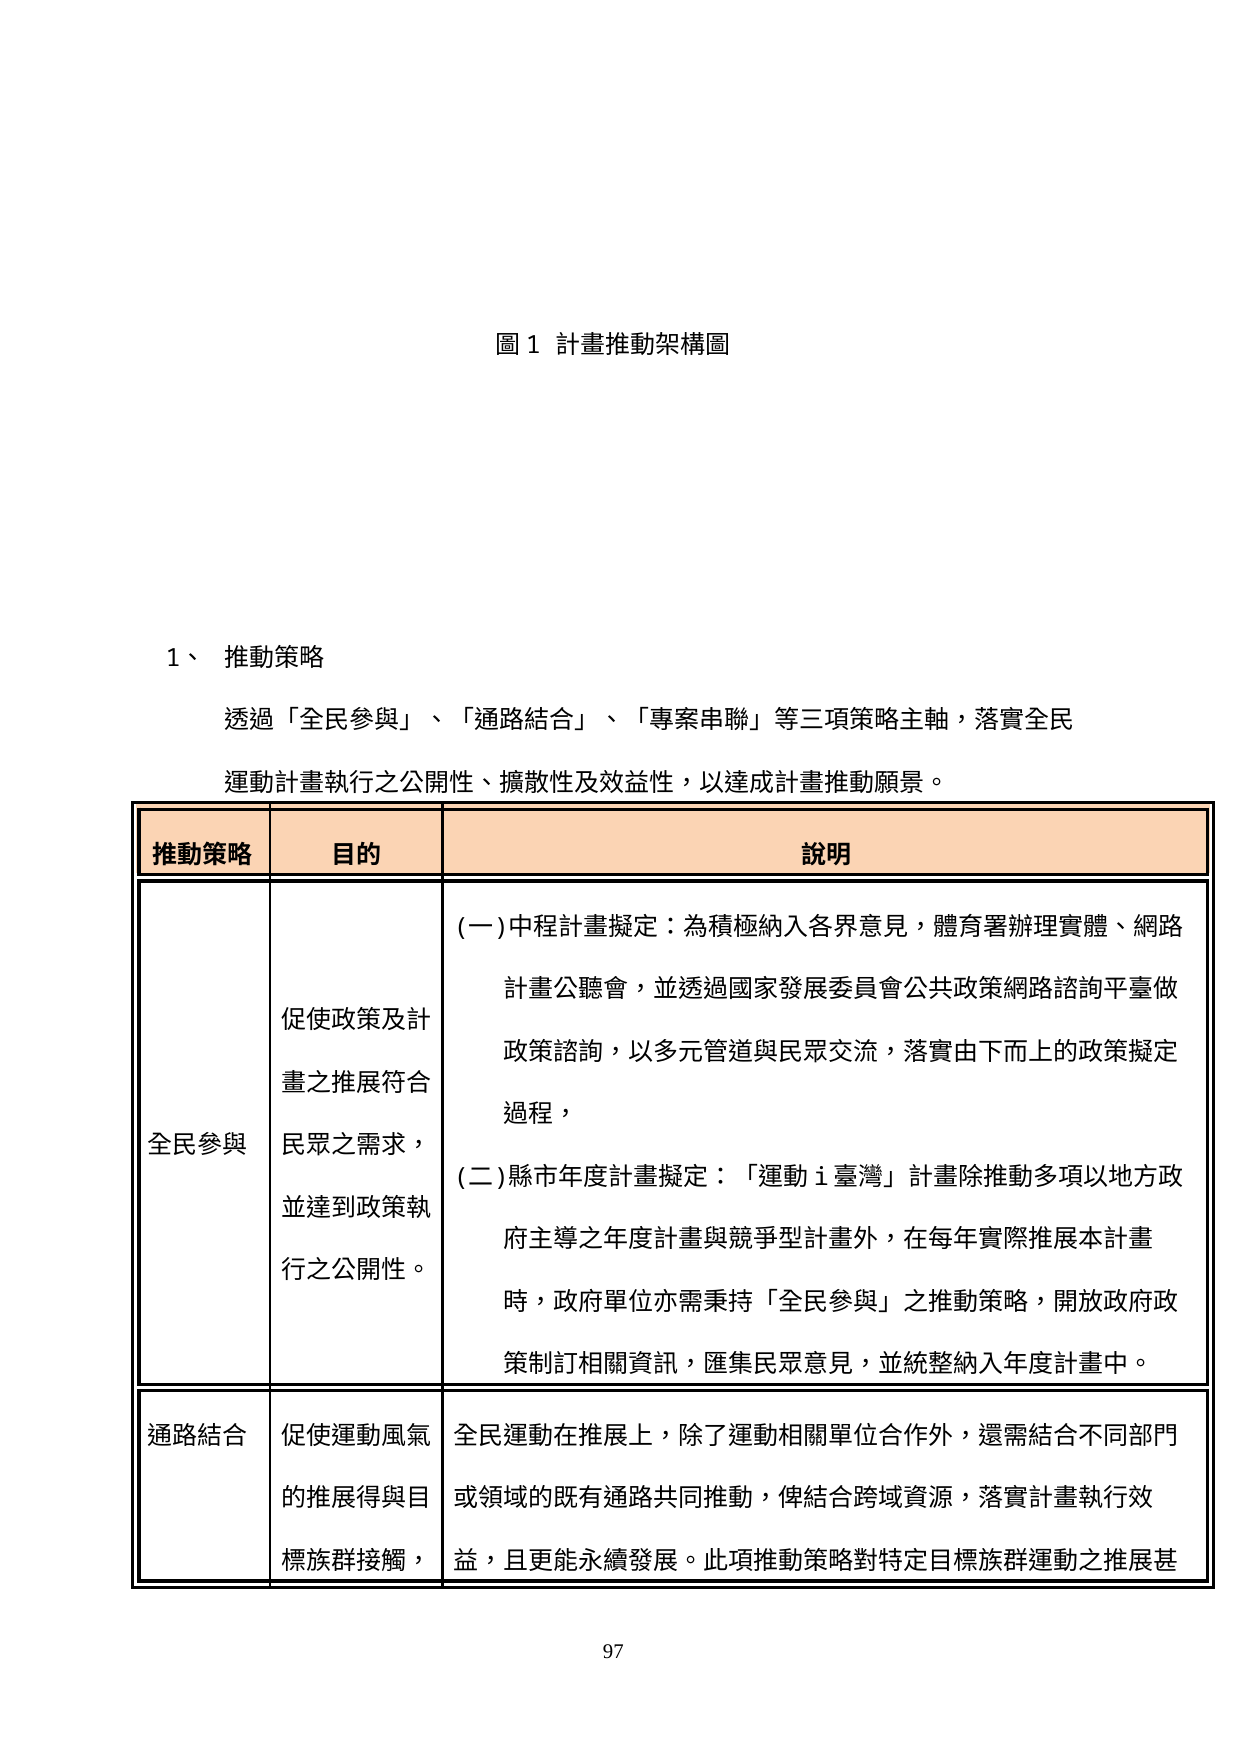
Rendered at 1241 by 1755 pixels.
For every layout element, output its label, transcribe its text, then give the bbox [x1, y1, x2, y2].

table_cell 全民運動在推展上，除了運動相關單位合作外，還需結合不同部門或領域的既有通路共同推動，俾結合跨域資源，落實計畫執行效益，且更能永續發展。此項推動策略對特定目標族群運動之推展甚 [444, 1383, 1210, 1579]
table_cell 促使運動風氣的推展得與目標族群接觸， [271, 1392, 441, 1579]
table_header 推動策略 [136, 804, 269, 873]
table_cell 促使政策及計畫之推展符合民眾之需求，並達到政策執行之公開性。 [271, 883, 441, 1382]
text 透過「全民參與」、「通路結合」、「專案串聯」等三項策略主軸，落實全民運動計畫執行之公開性、擴散性及效益性，以達成計畫推動願景。 [224, 676, 1090, 801]
table_header 目的 [271, 811, 441, 873]
table_header [271, 804, 441, 808]
table_cell (一)中程計畫擬定：為積極納入各界意見，體育署辦理實體、網路計畫公聽會，並透過國家發展委員會公共政策網路諮詢平臺做政策諮詢，以多元管道與民眾交流，落實由下而上的政策擬定過程， (二)縣市年度計畫擬定：「運動i臺灣」計畫除推動多項以地方政府主導之年度計畫與競爭型計畫外，在每年實際推展本計畫時，政府單位亦需秉持「全民參與」之推動策略，開放政府政策制訂相關資訊，匯集民眾意見，並統整納入年度計畫中。 [444, 873, 1210, 1382]
table_cell 通路結合 [136, 1383, 269, 1579]
table_cell 全民參與 [136, 873, 269, 1382]
list 推動策略 [165, 614, 1090, 676]
text 圖1 計畫推動架構圖 [136, 301, 1090, 364]
table_header 說明 [444, 804, 1210, 873]
